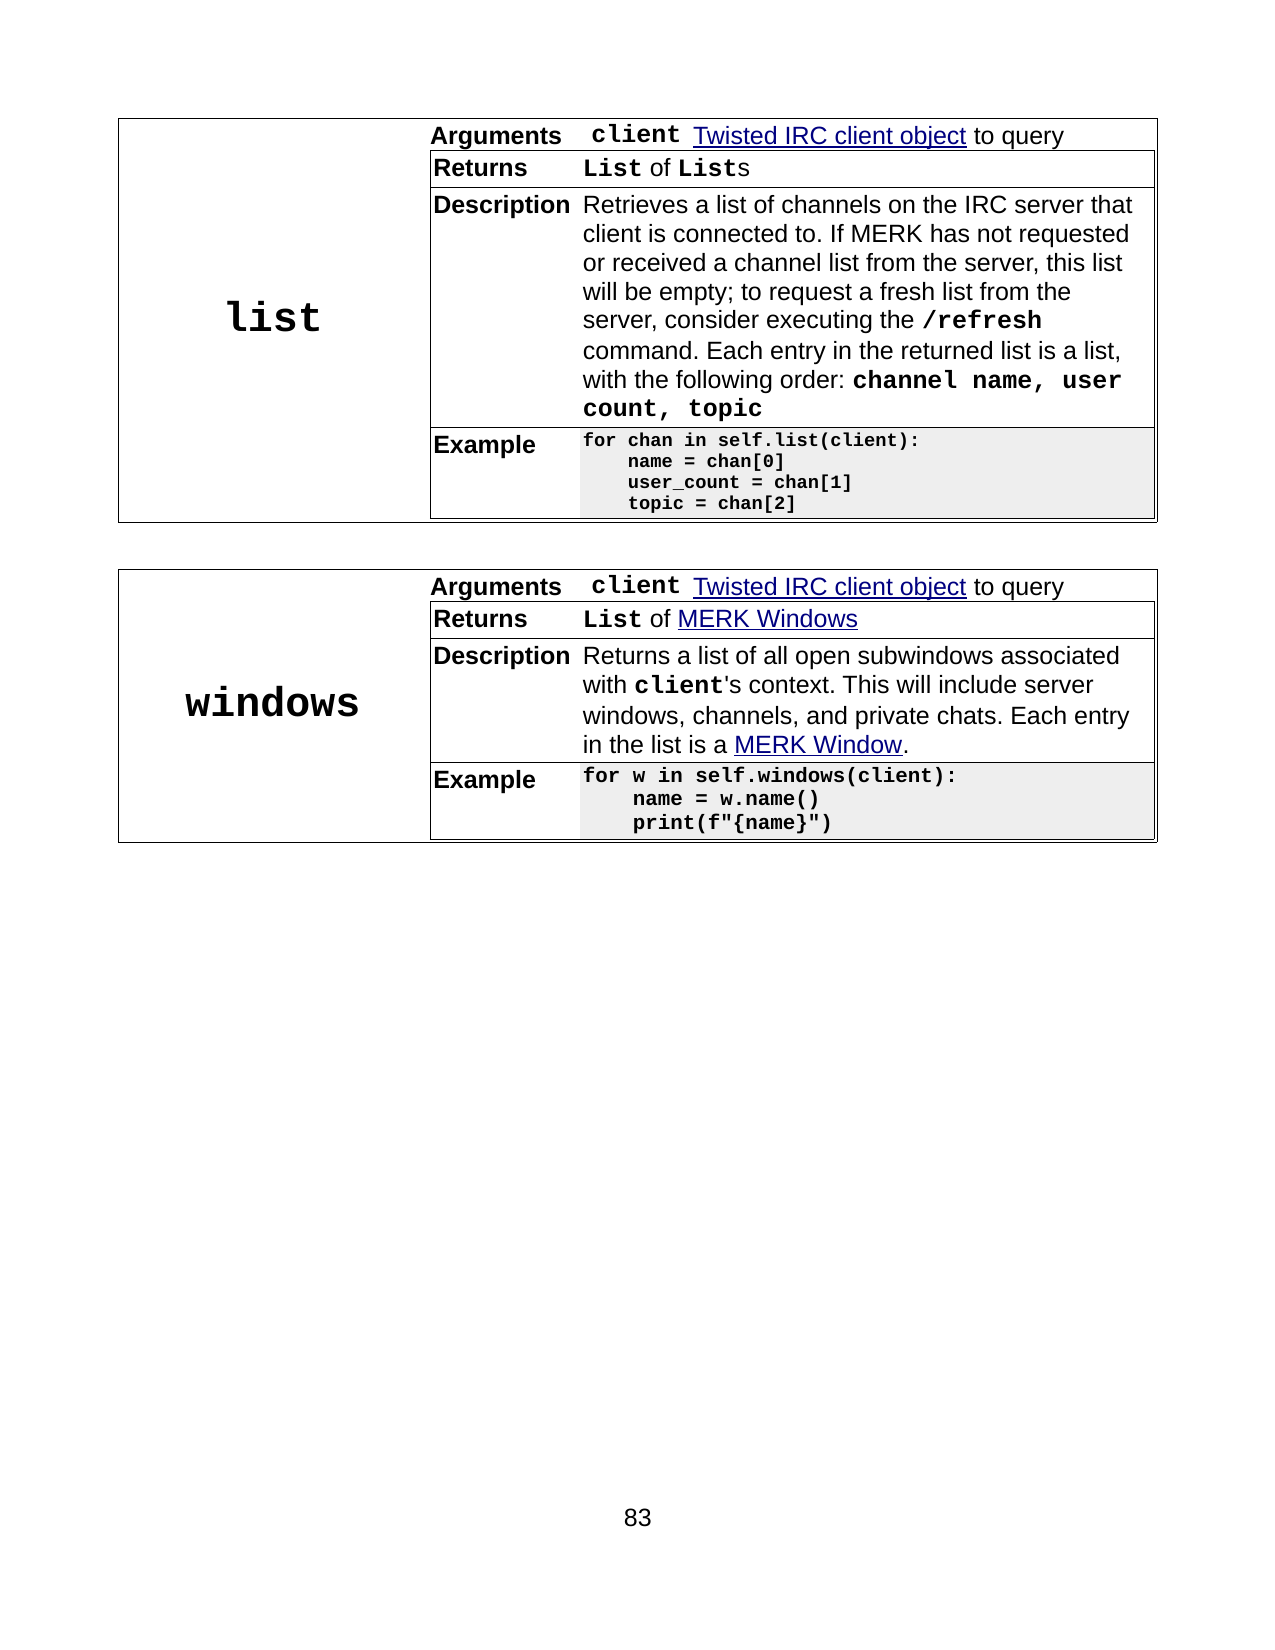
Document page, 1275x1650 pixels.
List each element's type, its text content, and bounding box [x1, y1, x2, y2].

table_cell Returns [431, 151, 579, 187]
table_header [427, 570, 1157, 842]
table_cell List of Lists [580, 151, 1154, 187]
table_cell Example [431, 428, 579, 518]
table_cell for w in self.windows(client): name = w.name() print(f"{name}") [580, 763, 1154, 839]
table_cell Example [431, 763, 579, 839]
table_cell Description [431, 639, 579, 762]
table_cell List of MERK Windows [580, 602, 1154, 638]
table_cell for chan in self.list(client): name = chan[0] user_count = chan[1] topic = chan[2] [580, 428, 1154, 518]
table_header Twisted IRC client object to query [693, 573, 1154, 601]
table_header windows [119, 570, 427, 842]
table_header [427, 119, 1157, 522]
table_cell Returns a list of all open subwindows associated with client's context. This will include server windows, channels, and private chats. Each entry in the list is a MERK Window. [580, 639, 1154, 762]
table_header Arguments [430, 121, 579, 150]
table_header client [580, 573, 693, 601]
table_header list [119, 119, 427, 522]
table_header Arguments [430, 573, 579, 601]
table_cell Retrieves a list of channels on the IRC server that client is connected to. If MERK has not requested or received a channel list from the server, this list will be empty; to request a fresh list from the server, consider executing the /refresh command. Each entry in the returned list is a list, with the following order: channel name, user count, topic [580, 188, 1154, 427]
table_header client [580, 121, 693, 150]
table_header Twisted IRC client object to query [693, 121, 1154, 150]
table_cell Returns [431, 602, 579, 638]
table_cell Description [431, 188, 579, 427]
